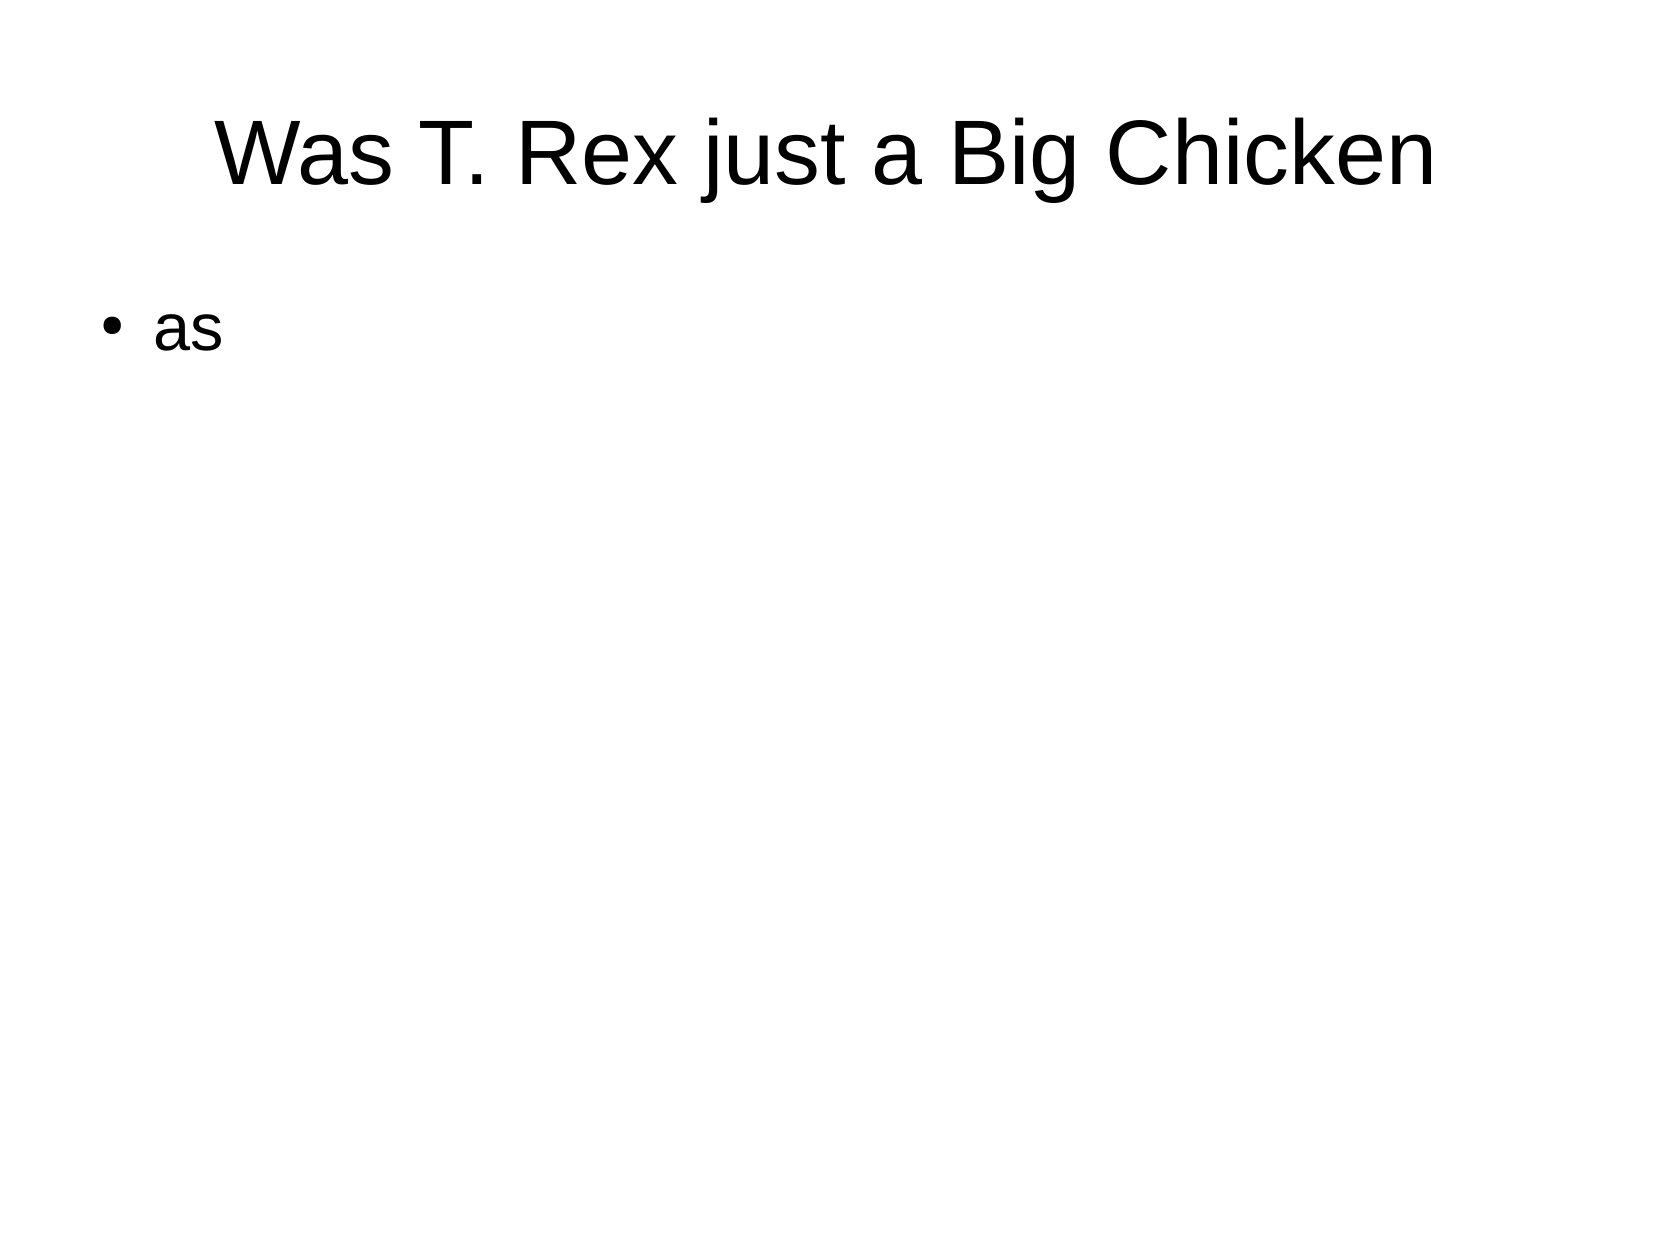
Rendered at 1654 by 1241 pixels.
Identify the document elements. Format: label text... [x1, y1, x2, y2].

list as [82, 290, 1571, 1010]
title Was T. Rex just a Big Chicken [82, 49, 1571, 257]
